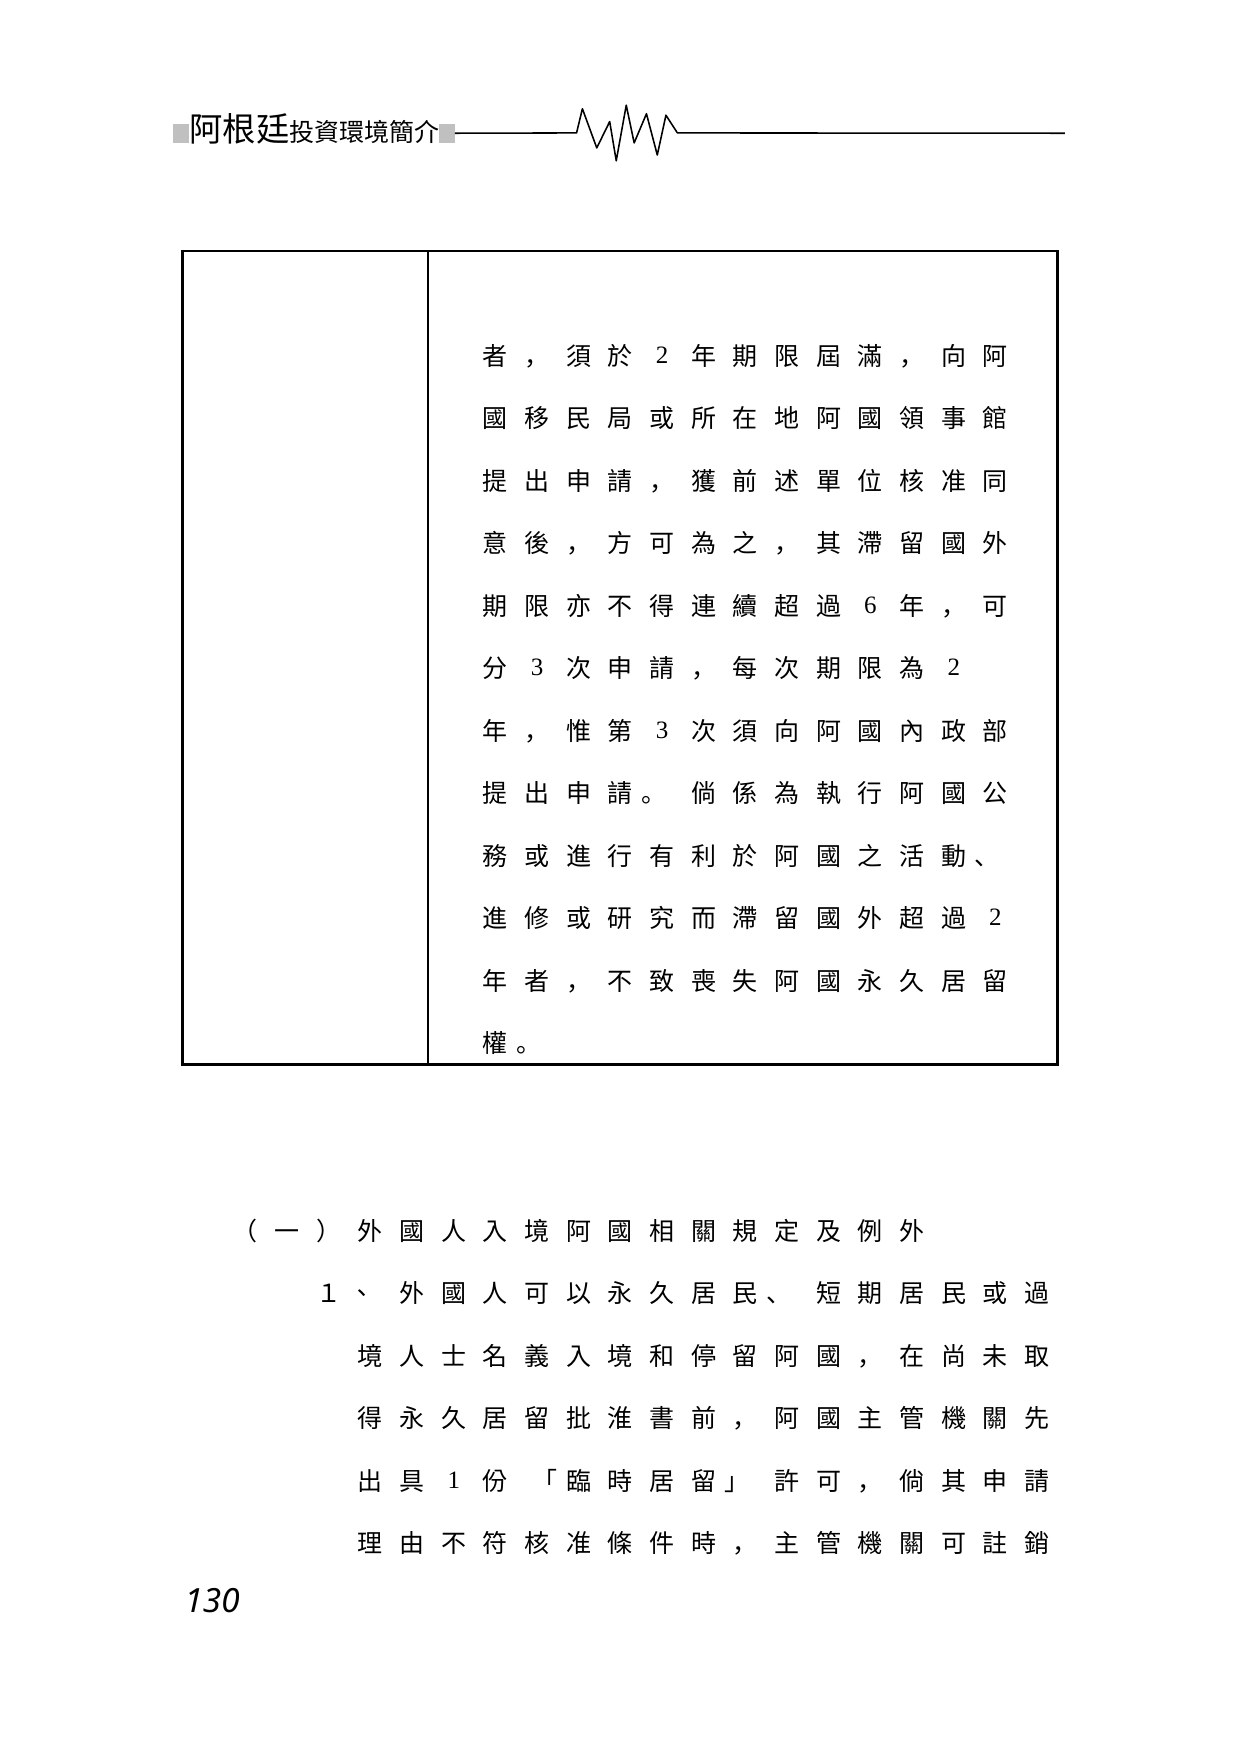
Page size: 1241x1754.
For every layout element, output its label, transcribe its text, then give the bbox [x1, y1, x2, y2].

text （一）外國人入境阿國相關規定及例外 [207, 1188, 1058, 1250]
text １、外國人可以永久居民、短期居民或過境人士名義入境和停留阿國，在尚未取得永久居留批淮書前，阿國主管機關先出具1份「臨時居留」許可，倘其申請理由不符核准條件時，主管機關可註銷 [281, 1250, 1058, 1563]
table_cell [184, 252, 427, 1063]
table_cell 者，須於2年期限屆滿，向阿國移民局或所在地阿國領事館提出申請，獲前述單位核准同意後，方可為之，其滯留國外期限亦不得連續超過6年，可分3次申請，每次期限為2年，惟第3次須向阿國內政部提出申請。倘係為執行阿國公務或進行有利於阿國之活動、進修或研究而滯留國外超過2年者，不致喪失阿國永久居留權。 [429, 252, 1056, 1063]
